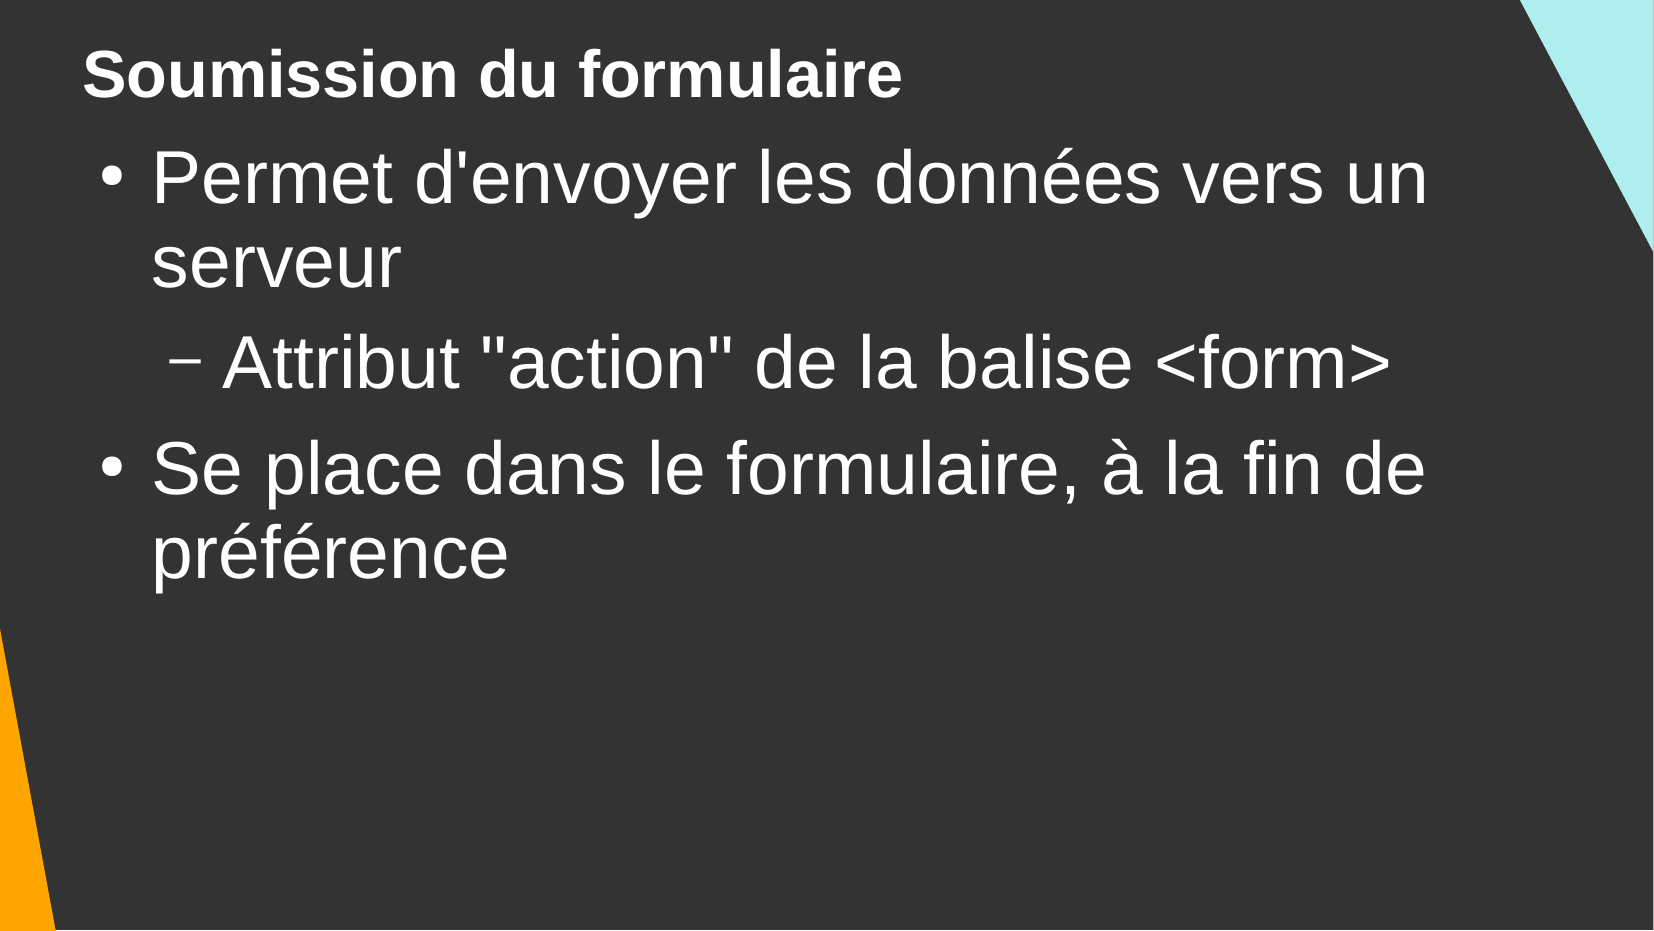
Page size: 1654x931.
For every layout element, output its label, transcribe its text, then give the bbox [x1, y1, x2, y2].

text_box [1519, 0, 1654, 254]
list Permet d'envoyer les données vers un serveur Attribut "action" de la balise <form> Se place dans le formulaire, à la fin de préférence [80, 135, 1605, 615]
text_box [0, 628, 56, 931]
title Soumission du formulaire [82, 37, 1571, 114]
